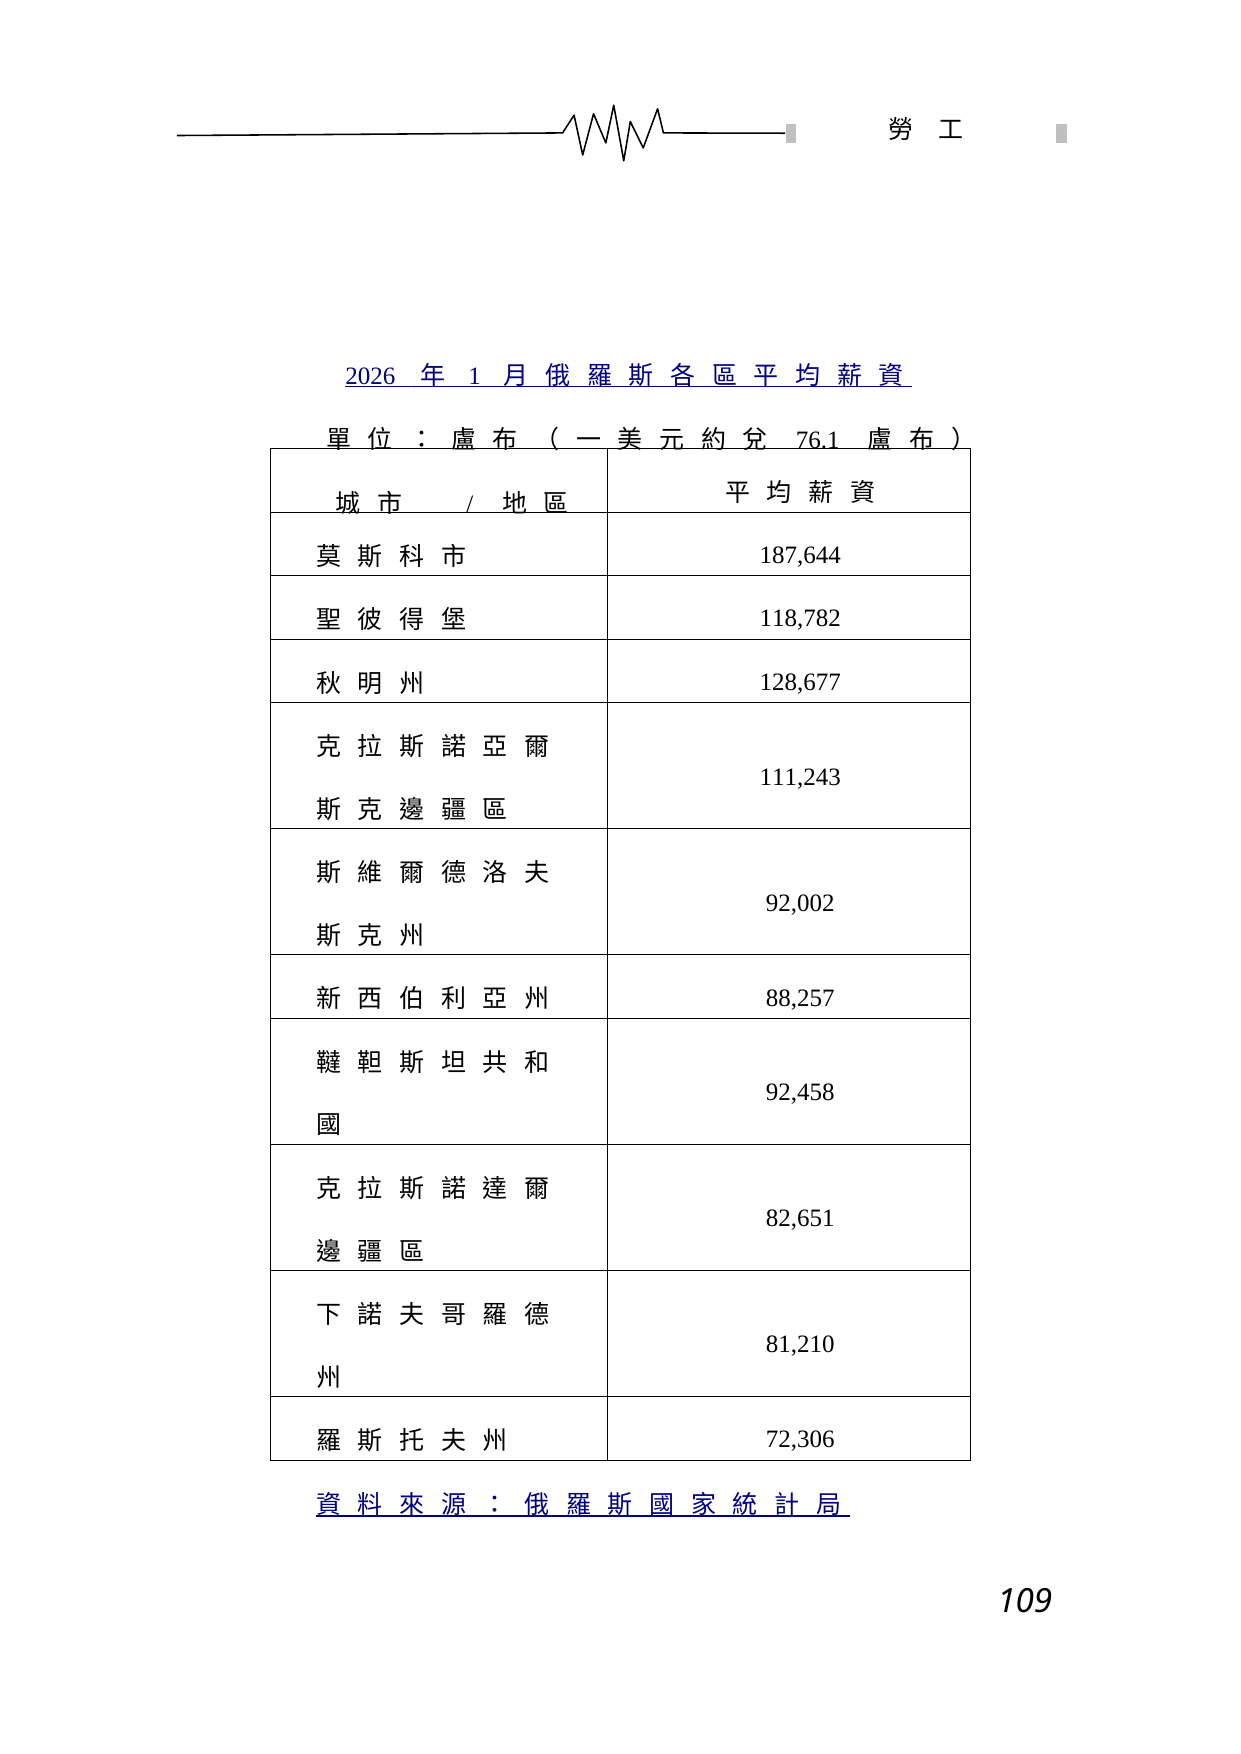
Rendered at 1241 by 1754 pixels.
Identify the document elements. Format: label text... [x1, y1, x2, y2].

table_cell 秋明州 [271, 640, 607, 702]
table_cell 羅斯托夫州 [271, 1397, 607, 1459]
text 資料來源：俄羅斯國家統計局 [271, 1461, 1058, 1523]
table_header 平均薪資 [608, 449, 970, 512]
table_cell 聖彼得堡 [271, 576, 607, 639]
table_cell 克拉斯諾亞爾斯克邊疆區 [271, 703, 607, 828]
table_cell 92,458 [608, 1019, 970, 1144]
table_cell 下諾夫哥羅德州 [271, 1271, 607, 1396]
table_cell 111,243 [608, 703, 970, 828]
text 單位：盧布（一美元約兌76.1盧布） [183, 386, 984, 448]
table_cell 新西伯利亞州 [271, 955, 607, 1018]
table_cell 72,306 [608, 1397, 970, 1459]
table_cell 82,651 [608, 1145, 970, 1270]
table_cell 81,210 [608, 1271, 970, 1396]
table_header 城市 / 地區 [271, 449, 607, 512]
table_cell 187,644 [608, 513, 970, 575]
table_cell 克拉斯諾達爾邊疆區 [271, 1145, 607, 1270]
table_cell 118,782 [608, 576, 970, 639]
table_cell 韃靼斯坦共和國 [271, 1019, 607, 1144]
text 2026年1月俄羅斯各區平均薪資 [183, 323, 1058, 386]
table_cell 莫斯科市 [271, 513, 607, 575]
table_cell 88,257 [608, 955, 970, 1018]
table_cell 斯維爾德洛夫斯克州 [271, 829, 607, 954]
table_cell 128,677 [608, 640, 970, 702]
table_cell 92,002 [608, 829, 970, 954]
